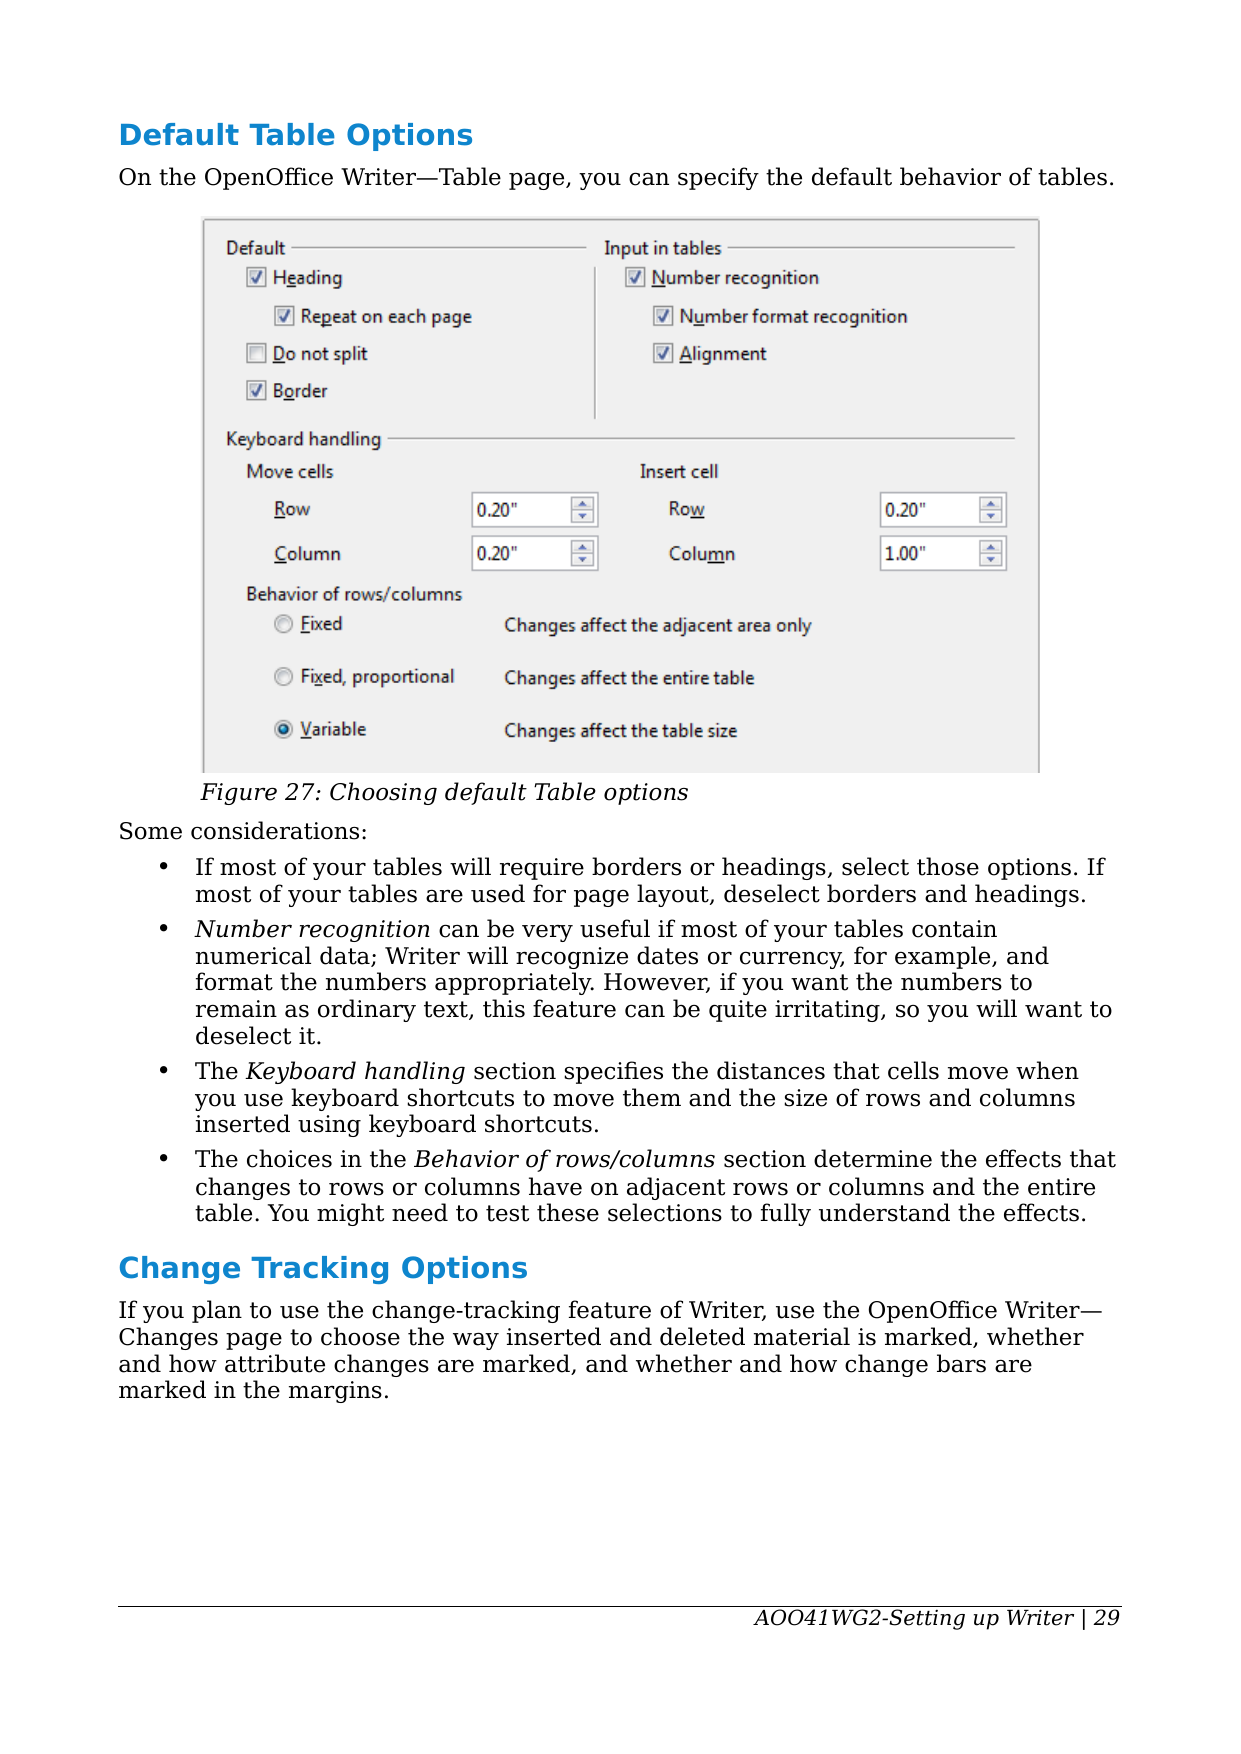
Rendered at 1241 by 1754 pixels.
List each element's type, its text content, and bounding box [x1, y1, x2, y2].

subtitle Change Tracking Options [118, 1251, 1122, 1285]
list The choices in the Behavior of rows/columns section determine the effects that changes to rows or columns have on adjacent rows or columns and the entire table. You might need to test these selections to fully understand the effects. [156, 1144, 1122, 1227]
picture [200, 216, 1040, 773]
text If you plan to use the change-tracking feature of Writer, use the OpenOffice Writer—Changes page to choose the way inserted and deleted material is marked, whether and how attribute changes are marked, and whether and how change bars are marked in the margins. [118, 1298, 1122, 1404]
list Some considerations: [118, 818, 1122, 845]
list Number recognition can be very useful if most of your tables contain numerical data; Writer will recognize dates or currency, for example, and format the numbers appropriately. However, if you want the numbers to remain as ordinary text, this feature can be quite irritating, so you will want to deselect it. [156, 914, 1122, 1049]
list If most of your tables will require borders or headings, select those options. If most of your tables are used for page layout, deselect borders and headings. [156, 852, 1122, 907]
text On the OpenOffice Writer—Table page, you can specify the default behavior of tables. [118, 164, 1122, 191]
subtitle Default Table Options [118, 118, 1122, 152]
list The Keyboard handling section specifies the distances that cells move when you use keyboard shortcuts to move them and the size of rows and columns inserted using keyboard shortcuts. [156, 1056, 1122, 1138]
text Figure 27: Choosing default Table options [201, 779, 1040, 806]
